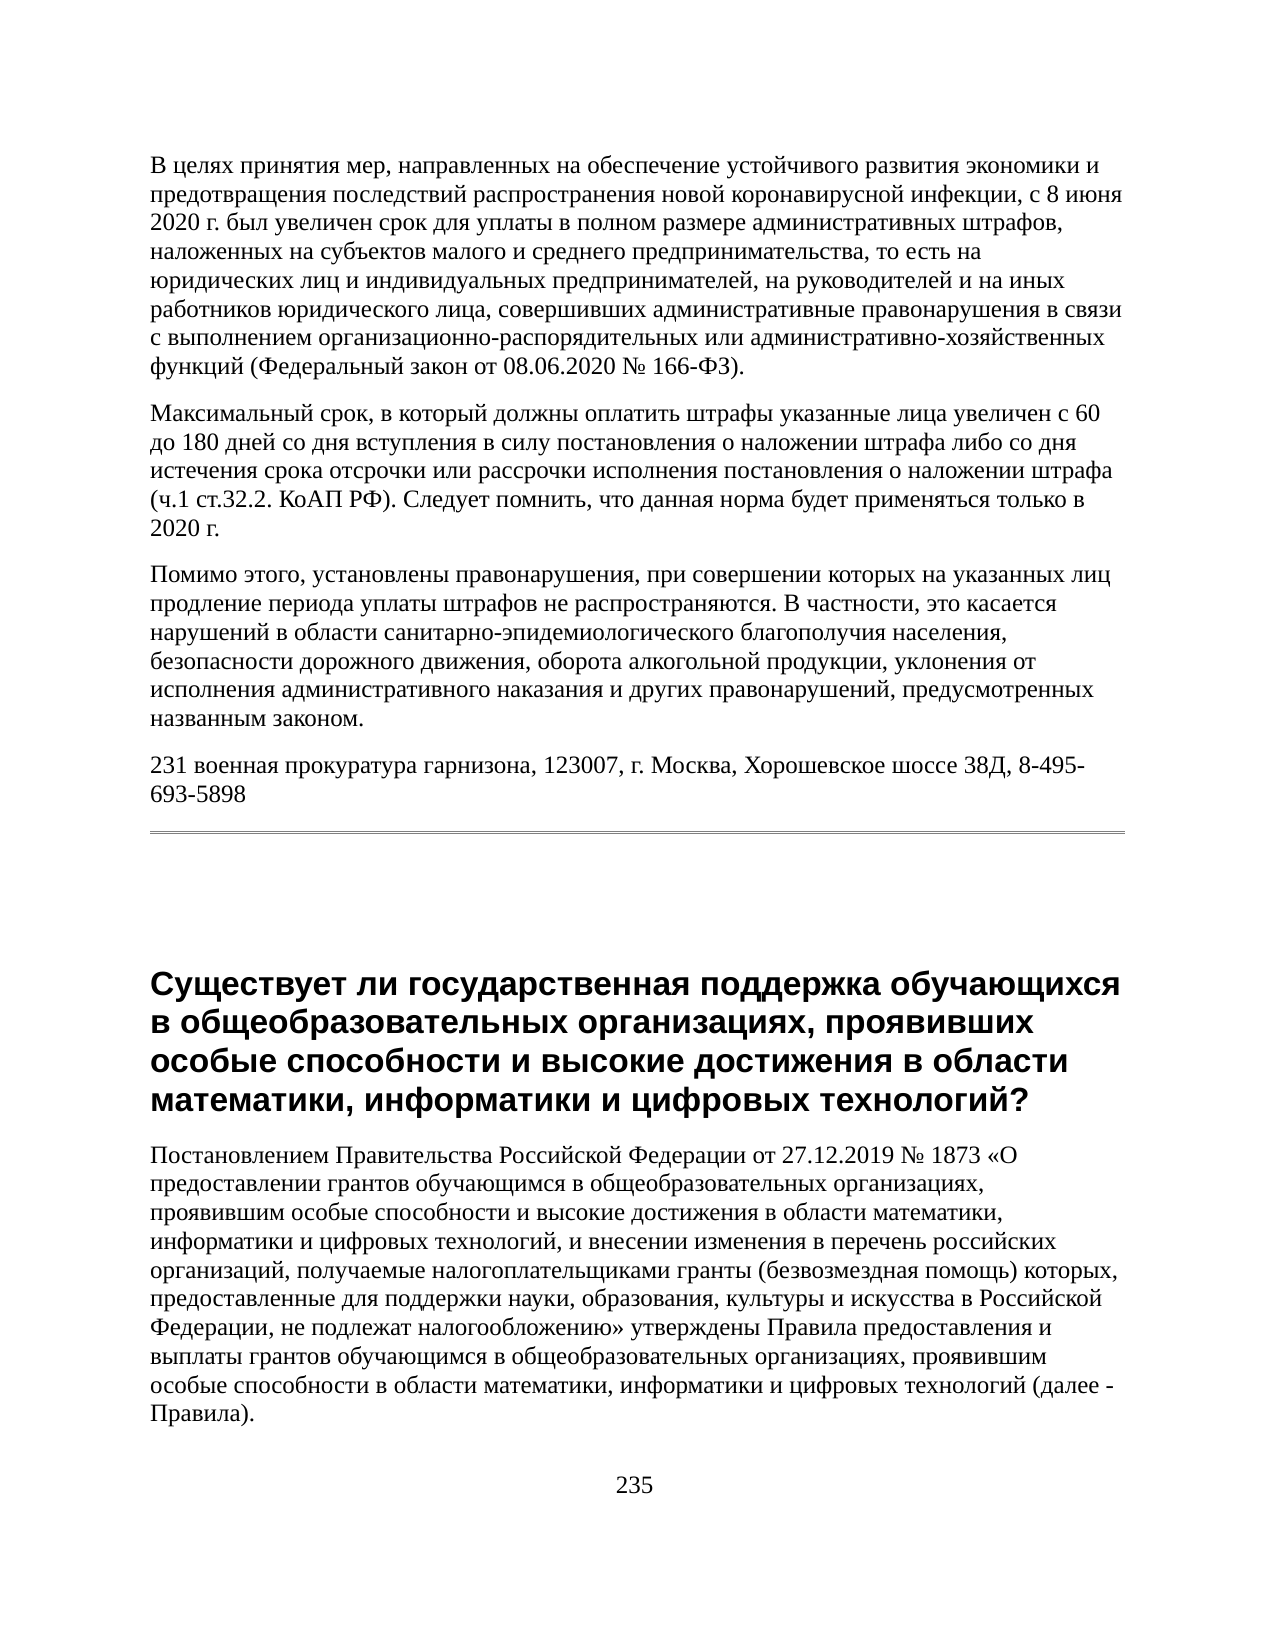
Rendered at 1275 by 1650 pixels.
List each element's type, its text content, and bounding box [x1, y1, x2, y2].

text Постановлением Правительства Российской Федерации от 27.12.2019 № 1873 «О предоставлении грантов обучающимся в общеобразовательных организациях, проявившим особые способности и высокие достижения в области математики, информатики и цифровых технологий, и внесении изменения в перечень российских организаций, получаемые налогоплательщиками гранты (безвозмездная помощь) которых, предоставленные для поддержки науки, образования, культуры и искусства в Российской Федерации, не подлежат налогообложению» утверждены Правила предоставления и выплаты грантов обучающимся в общеобразовательных организациях, проявившим особые способности в области математики, информатики и цифровых технологий (далее - Правила). [150, 1140, 1125, 1427]
text 231 военная прокуратура гарнизона, 123007, г. Москва, Хорошевское шоссе 38Д, 8-495-693-5898 [150, 750, 1125, 807]
subtitle Существует ли государственная поддержка обучающихся в общеобразовательных организациях, проявивших особые способности и высокие достижения в области математики, информатики и цифровых технологий? [150, 964, 1125, 1118]
text Помимо этого, установлены правонарушения, при совершении которых на указанных лиц продление периода уплаты штрафов не распространяются. В частности, это касается нарушений в области санитарно-эпидемиологического благополучия населения, безопасности дорожного движения, оборота алкогольной продукции, уклонения от исполнения административного наказания и других правонарушений, предусмотренных названным законом. [150, 559, 1125, 732]
text В целях принятия мер, направленных на обеспечение устойчивого развития экономики и предотвращения последствий распространения новой коронавирусной инфекции, с 8 июня 2020 г. был увеличен срок для уплаты в полном размере административных штрафов, наложенных на субъектов малого и среднего предпринимательства, то есть на юридических лиц и индивидуальных предпринимателей, на руководителей и на иных работников юридического лица, совершивших административные правонарушения в связи с выполнением организационно-распорядительных или административно-хозяйственных функций (Федеральный закон от 08.06.2020 № 166-ФЗ). [150, 150, 1125, 380]
text Максимальный срок, в который должны оплатить штрафы указанные лица увеличен с 60 до 180 дней со дня вступления в силу постановления о наложении штрафа либо со дня истечения срока отсрочки или рассрочки исполнения постановления о наложении штрафа (ч.1 ст.32.2. КоАП РФ). Следует помнить, что данная норма будет применяться только в 2020 г. [150, 398, 1125, 542]
